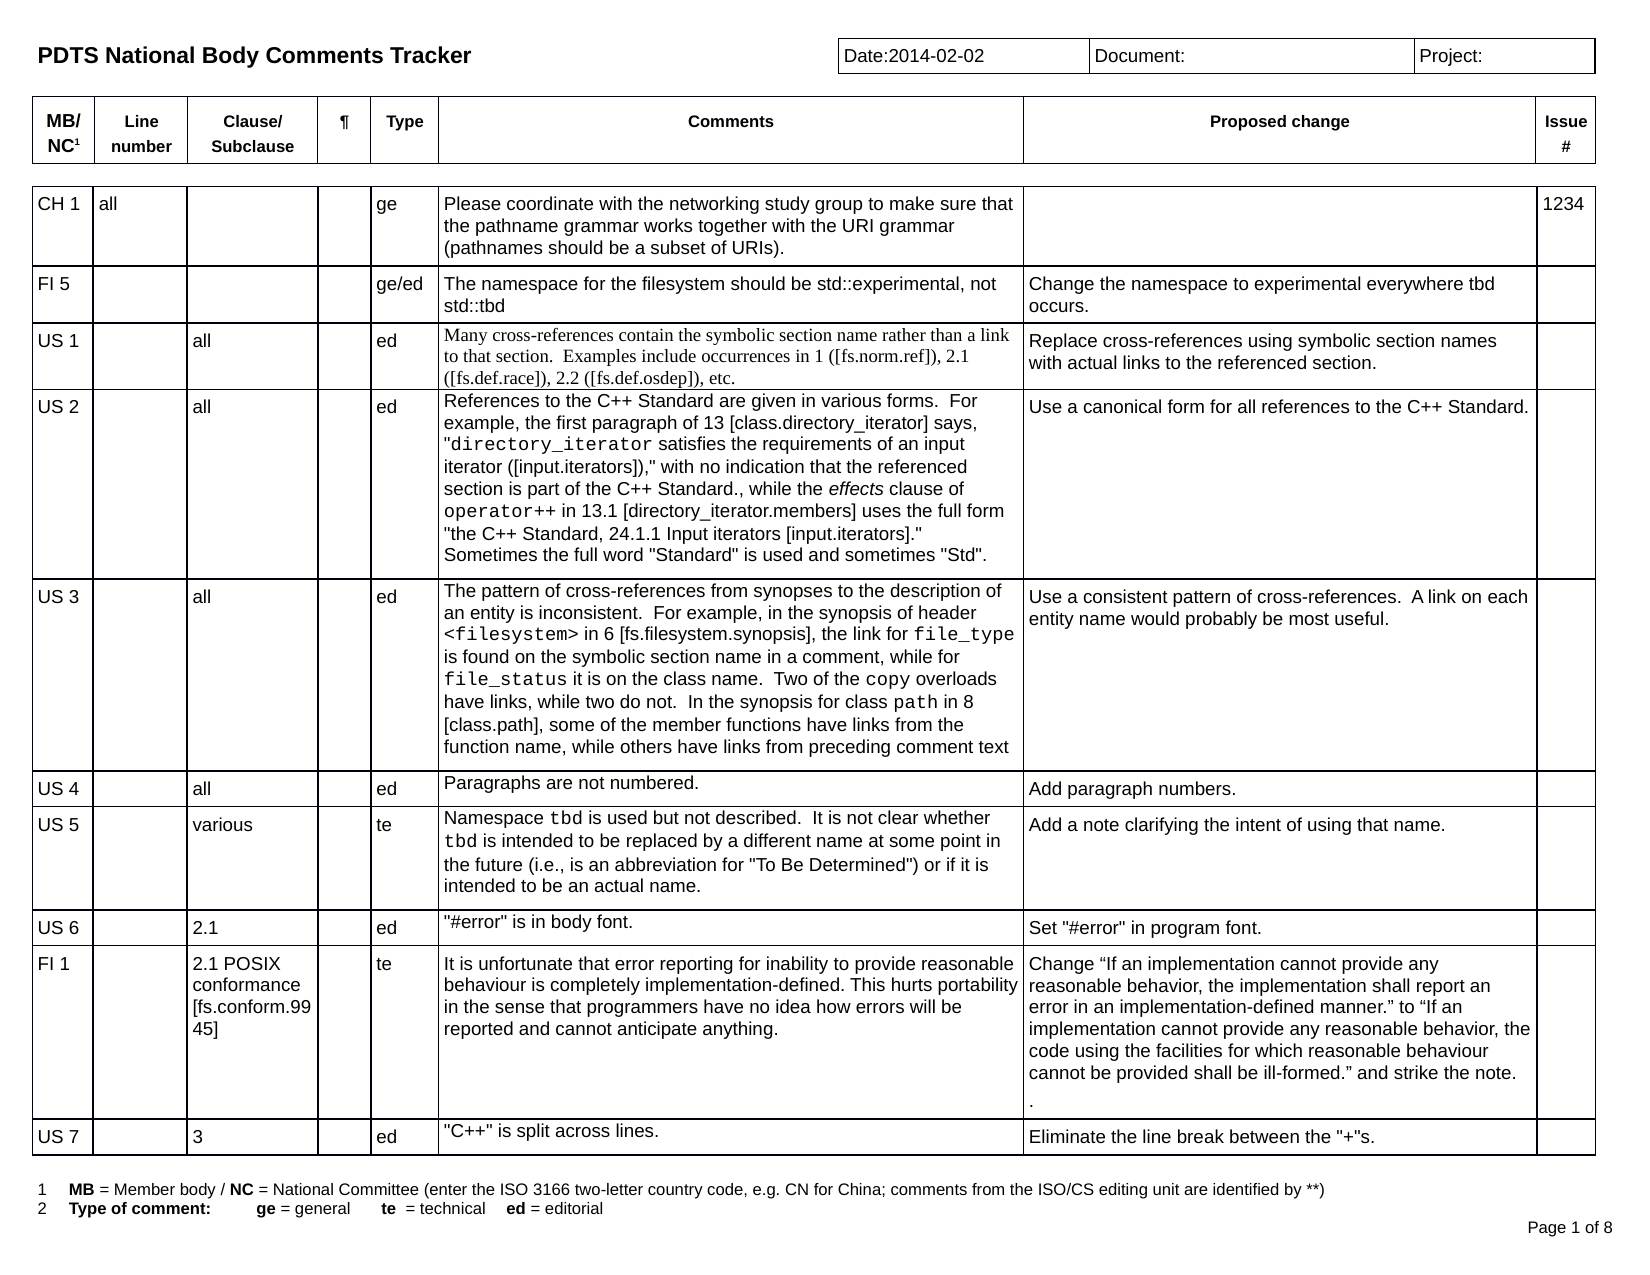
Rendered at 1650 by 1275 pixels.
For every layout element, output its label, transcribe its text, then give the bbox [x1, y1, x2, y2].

table_cell [1538, 324, 1595, 388]
table_cell te [372, 807, 438, 909]
table_cell Eliminate the line break between the "+"s. [1024, 1120, 1536, 1154]
table_cell Namespace tbd is used but not described. It is not clear whether tbd is intended to be replaced by a different name at some point in the future (i.e., is an abbreviation for "To Be Determined") or if it is intended to be an actual name. [439, 807, 1023, 909]
table_cell FI 1 [33, 946, 92, 1118]
table_cell [94, 772, 186, 806]
table_cell all [188, 390, 317, 578]
table_cell [94, 580, 186, 770]
table_cell [94, 911, 186, 945]
table_cell Set "#error" in program font. [1024, 911, 1536, 945]
table_cell [319, 267, 370, 322]
table_cell 3 [188, 1120, 317, 1154]
table_header [319, 187, 370, 265]
table_cell all [188, 324, 317, 388]
table_cell The namespace for the filesystem should be std::experimental, not std::tbd [439, 267, 1023, 322]
table_cell [319, 807, 370, 909]
table_cell "#error" is in body font. [439, 911, 1023, 945]
table_cell [1538, 580, 1595, 770]
table_cell 2.1 POSIX conformance [fs.conform.9945] [188, 946, 317, 1118]
table_cell [319, 946, 370, 1118]
table_cell Change “If an implementation cannot provide any reasonable behavior, the implementation shall report an error in an implementation-defined manner.” to “If an implementation cannot provide any reasonable behavior, the code using the facilities for which reasonable behaviour cannot be provided shall be ill-formed.” and strike the note. . [1024, 946, 1536, 1118]
table_cell [94, 807, 186, 909]
table_cell [1538, 946, 1595, 1118]
table_cell Add a note clarifying the intent of using that name. [1024, 807, 1536, 909]
table_cell US 5 [33, 807, 92, 909]
table_cell [1538, 267, 1595, 322]
table_cell US 6 [33, 911, 92, 945]
table_cell [94, 267, 186, 322]
table_cell [319, 580, 370, 770]
table_cell [94, 946, 186, 1118]
table_cell US 7 [33, 1120, 92, 1154]
table_cell US 2 [33, 390, 92, 578]
table_cell ed [372, 1120, 438, 1154]
table_cell US 4 [33, 772, 92, 806]
table_cell It is unfortunate that error reporting for inability to provide reasonable behaviour is completely implementation-defined. This hurts portability in the sense that programmers have no idea how errors will be reported and cannot anticipate anything. [439, 946, 1023, 1118]
table_cell US 3 [33, 580, 92, 770]
table_cell [1538, 911, 1595, 945]
table_header Please coordinate with the networking study group to make sure that the pathname grammar works together with the URI grammar (pathnames should be a subset of URIs). [439, 187, 1023, 265]
table_cell Add paragraph numbers. [1024, 772, 1536, 806]
table_cell all [188, 580, 317, 770]
table_cell ed [372, 580, 438, 770]
table_cell References to the C++ Standard are given in various forms. For example, the first paragraph of 13 [class.directory_iterator] says, "directory_iterator satisfies the requirements of an input iterator ([input.iterators])," with no indication that the referenced section is part of the C++ Standard., while the effects clause of operator++ in 13.1 [directory_iterator.members] uses the full form "the C++ Standard, 24.1.1 Input iterators [input.iterators]." Sometimes the full word "Standard" is used and sometimes "Std". [439, 390, 1023, 578]
table_cell te [372, 946, 438, 1118]
table_cell ed [372, 911, 438, 945]
table_cell [319, 772, 370, 806]
table_cell all [188, 772, 317, 806]
table_cell Many cross-references contain the symbolic section name rather than a link to that section. Examples include occurrences in 1 ([fs.norm.ref]), 2.1 ([fs.def.race]), 2.2 ([fs.def.osdep]), etc. [439, 324, 1023, 388]
table_cell [1538, 772, 1595, 806]
table_cell "C++" is split across lines. [439, 1120, 1023, 1154]
table_cell ed [372, 390, 438, 578]
table_cell ge/ed [372, 267, 438, 322]
table_cell [319, 390, 370, 578]
table_cell [1538, 807, 1595, 909]
table_cell [1538, 1120, 1595, 1154]
table_cell ed [372, 772, 438, 806]
table_cell [94, 390, 186, 578]
table_cell [319, 911, 370, 945]
table_cell [319, 324, 370, 388]
table_cell Use a consistent pattern of cross-references. A link on each entity name would probably be most useful. [1024, 580, 1536, 770]
table_cell ed [372, 324, 438, 388]
table_header 1234 [1538, 187, 1595, 265]
table_cell [94, 324, 186, 388]
table_cell 2.1 [188, 911, 317, 945]
table_cell Replace cross-references using symbolic section names with actual links to the referenced section. [1024, 324, 1536, 388]
table_cell US 1 [33, 324, 92, 388]
table_cell [319, 1120, 370, 1154]
table_cell [94, 1120, 186, 1154]
table_cell Use a canonical form for all references to the C++ Standard. [1024, 390, 1536, 578]
table_header [188, 187, 317, 265]
table_header CH 1 [33, 187, 92, 265]
table_header [1024, 187, 1536, 265]
table_cell FI 5 [33, 267, 92, 322]
table_cell Change the namespace to experimental everywhere tbd occurs. [1024, 267, 1536, 322]
table_cell Paragraphs are not numbered. [439, 772, 1023, 806]
table_header ge [372, 187, 438, 265]
table_cell [1538, 390, 1595, 578]
table_header all [94, 187, 186, 265]
table_cell various [188, 807, 317, 909]
table_cell The pattern of cross-references from synopses to the description of an entity is inconsistent. For example, in the synopsis of header <filesystem> in 6 [fs.filesystem.synopsis], the link for file_type is found on the symbolic section name in a comment, while for file_status it is on the class name. Two of the copy overloads have links, while two do not. In the synopsis for class path in 8 [class.path], some of the member functions have links from the function name, while others have links from preceding comment text [439, 580, 1023, 770]
table_cell [188, 267, 317, 322]
